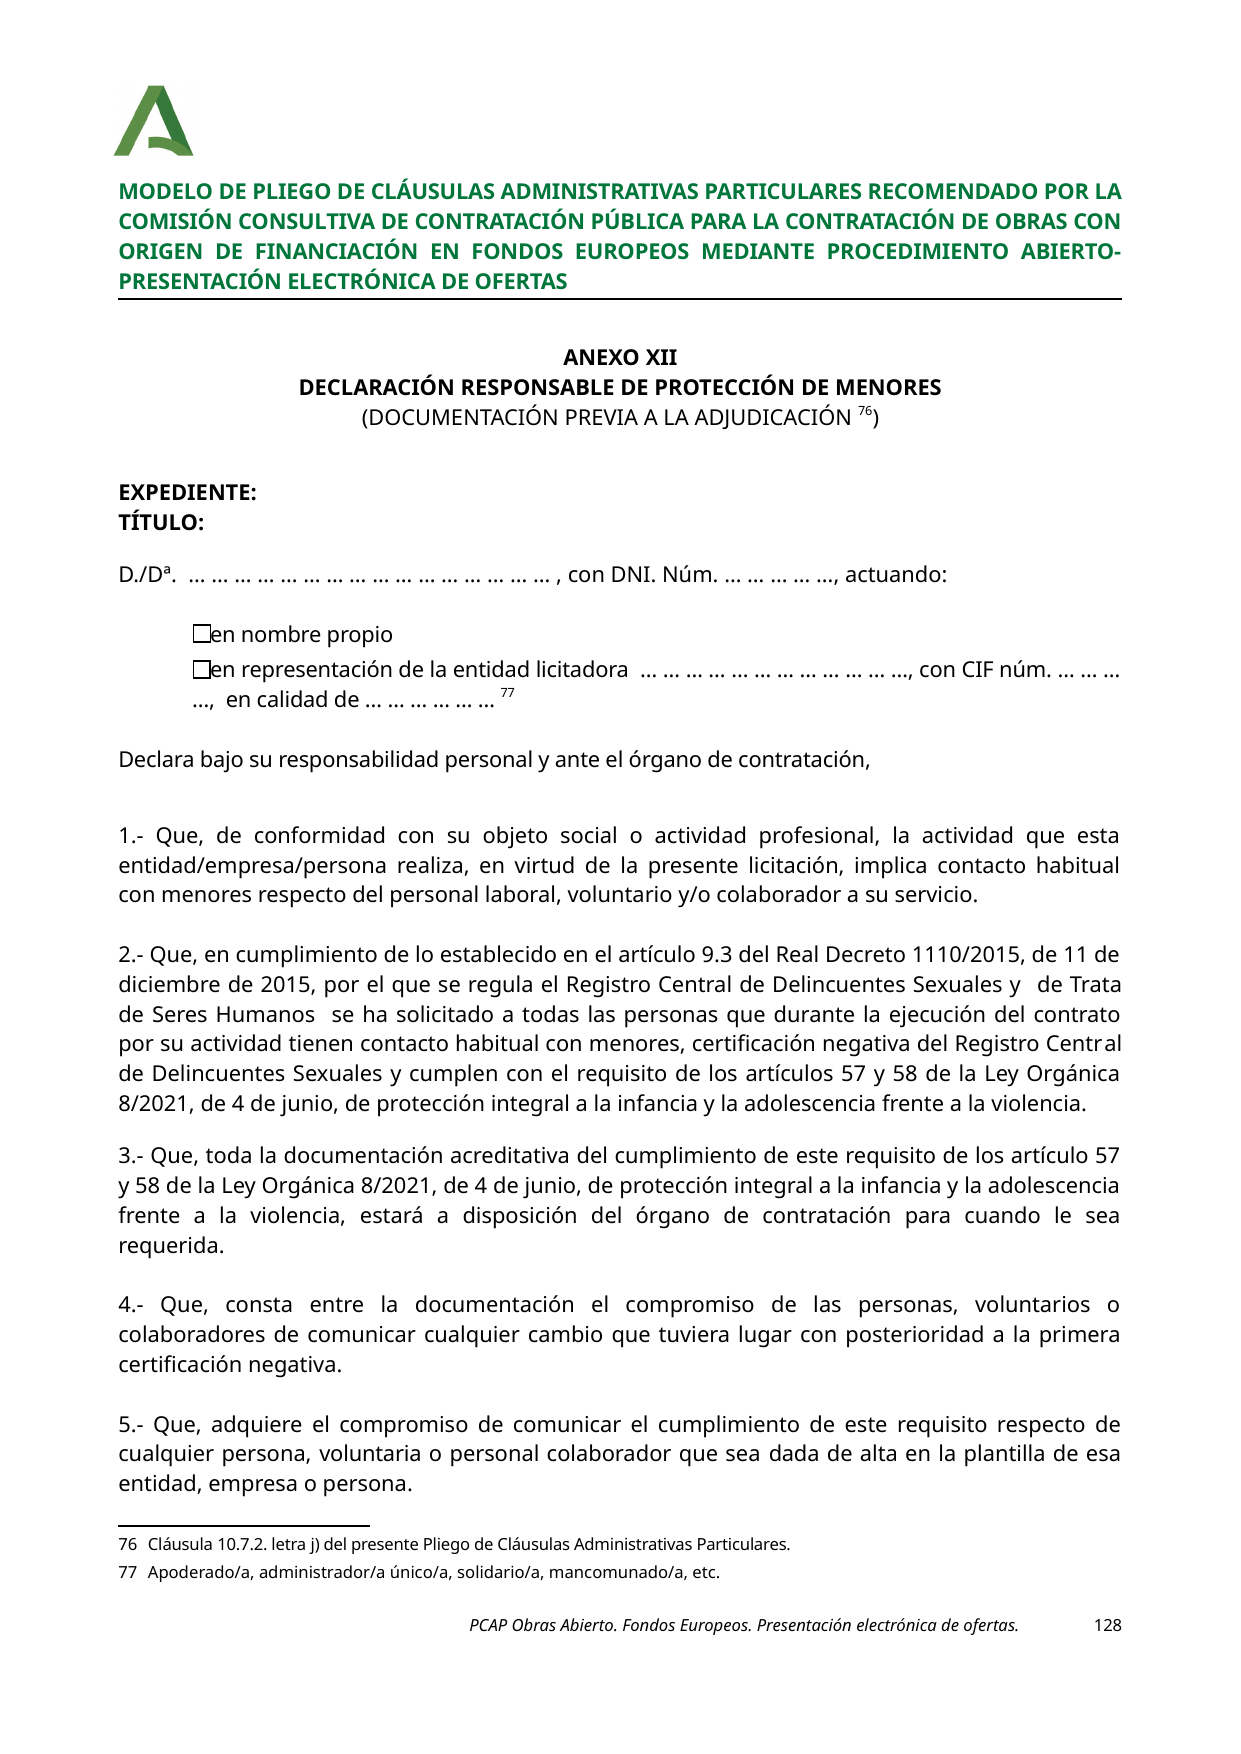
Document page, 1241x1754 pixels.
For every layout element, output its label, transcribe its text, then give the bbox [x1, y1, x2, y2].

text Declara bajo su responsabilidad personal y ante el órgano de contratación, [118, 744, 1122, 774]
picture [109, 81, 198, 160]
text ANEXO XII [118, 342, 1122, 372]
text Apoderado/a, administrador/a único/a, solidario/a, mancomunado/a, etc. [118, 1561, 1122, 1584]
text EXPEDIENTE: [118, 477, 1122, 507]
text DECLARACIÓN RESPONSABLE DE PROTECCIÓN DE MENORES [118, 372, 1122, 402]
text en nombre propio [192, 619, 1122, 648]
text TÍTULO: [118, 507, 1122, 536]
text 1.- Que, de conformidad con su objeto social o actividad profesional, la actividad que esta entidad/empresa/persona realiza, en virtud de la presente licitación, implica contacto habitual con menores respecto del personal laboral, voluntario y/o colaborador a su servicio. [118, 820, 1122, 909]
text 5.- Que, adquiere el compromiso de comunicar el cumplimiento de este requisito respecto de cualquier persona, voluntaria o personal colaborador que sea dada de alta en la plantilla de esa entidad, empresa o persona. [118, 1408, 1122, 1498]
text en representación de la entidad licitadora … … … … … … … … … … … …, con CIF núm. … … … …, en calidad de … … … … … … [192, 654, 1122, 714]
text Cláusula 10.7.2. letra j) del presente Pliego de Cláusulas Administrativas Particulares. [118, 1532, 1122, 1555]
text 2.- Que, en cumplimiento de lo establecido en el artículo 9.3 del Real Decreto 1110/2015, de 11 de diciembre de 2015, por el que se regula el Registro Central de Delincuentes Sexuales y de Trata de Seres Humanos se ha solicitado a todas las personas que durante la ejecución del contrato por su actividad tienen contacto habitual con menores, certificación negativa del Registro Central de Delincuentes Sexuales y cumplen con el requisito de los artículos 57 y 58 de la Ley Orgánica 8/2021, de 4 de junio, de protección integral a la infancia y la adolescencia frente a la violencia. [118, 939, 1122, 1118]
text D./Dª. … … … … … … … … … … … … … … … … , con DNI. Núm. … … … … …, actuando: [118, 559, 1122, 589]
text 3.- Que, toda la documentación acreditativa del cumplimiento de este requisito de los artículo 57 y 58 de la Ley Orgánica 8/2021, de 4 de junio, de protección integral a la infancia y la adolescencia frente a la violencia, estará a disposición del órgano de contratación para cuando le sea requerida. [118, 1140, 1122, 1259]
text 4.- Que, consta entre la documentación el compromiso de las personas, voluntarios o colaboradores de comunicar cualquier cambio que tuviera lugar con posterioridad a la primera certificación negativa. [118, 1289, 1122, 1379]
text MODELO DE PLIEGO DE CLÁUSULAS ADMINISTRATIVAS PARTICULARES RECOMENDADO POR LA COMISIÓN CONSULTIVA DE CONTRATACIÓN PÚBLICA PARA LA CONTRATACIÓN DE OBRAS CON ORIGEN DE FINANCIACIÓN EN FONDOS EUROPEOS MEDIANTE PROCEDIMIENTO ABIERTO- PRESENTACIÓN ELECTRÓNICA DE OFERTAS [118, 176, 1122, 298]
text (DOCUMENTACIÓN PREVIA A LA ADJUDICACIÓN ) [118, 402, 1122, 431]
